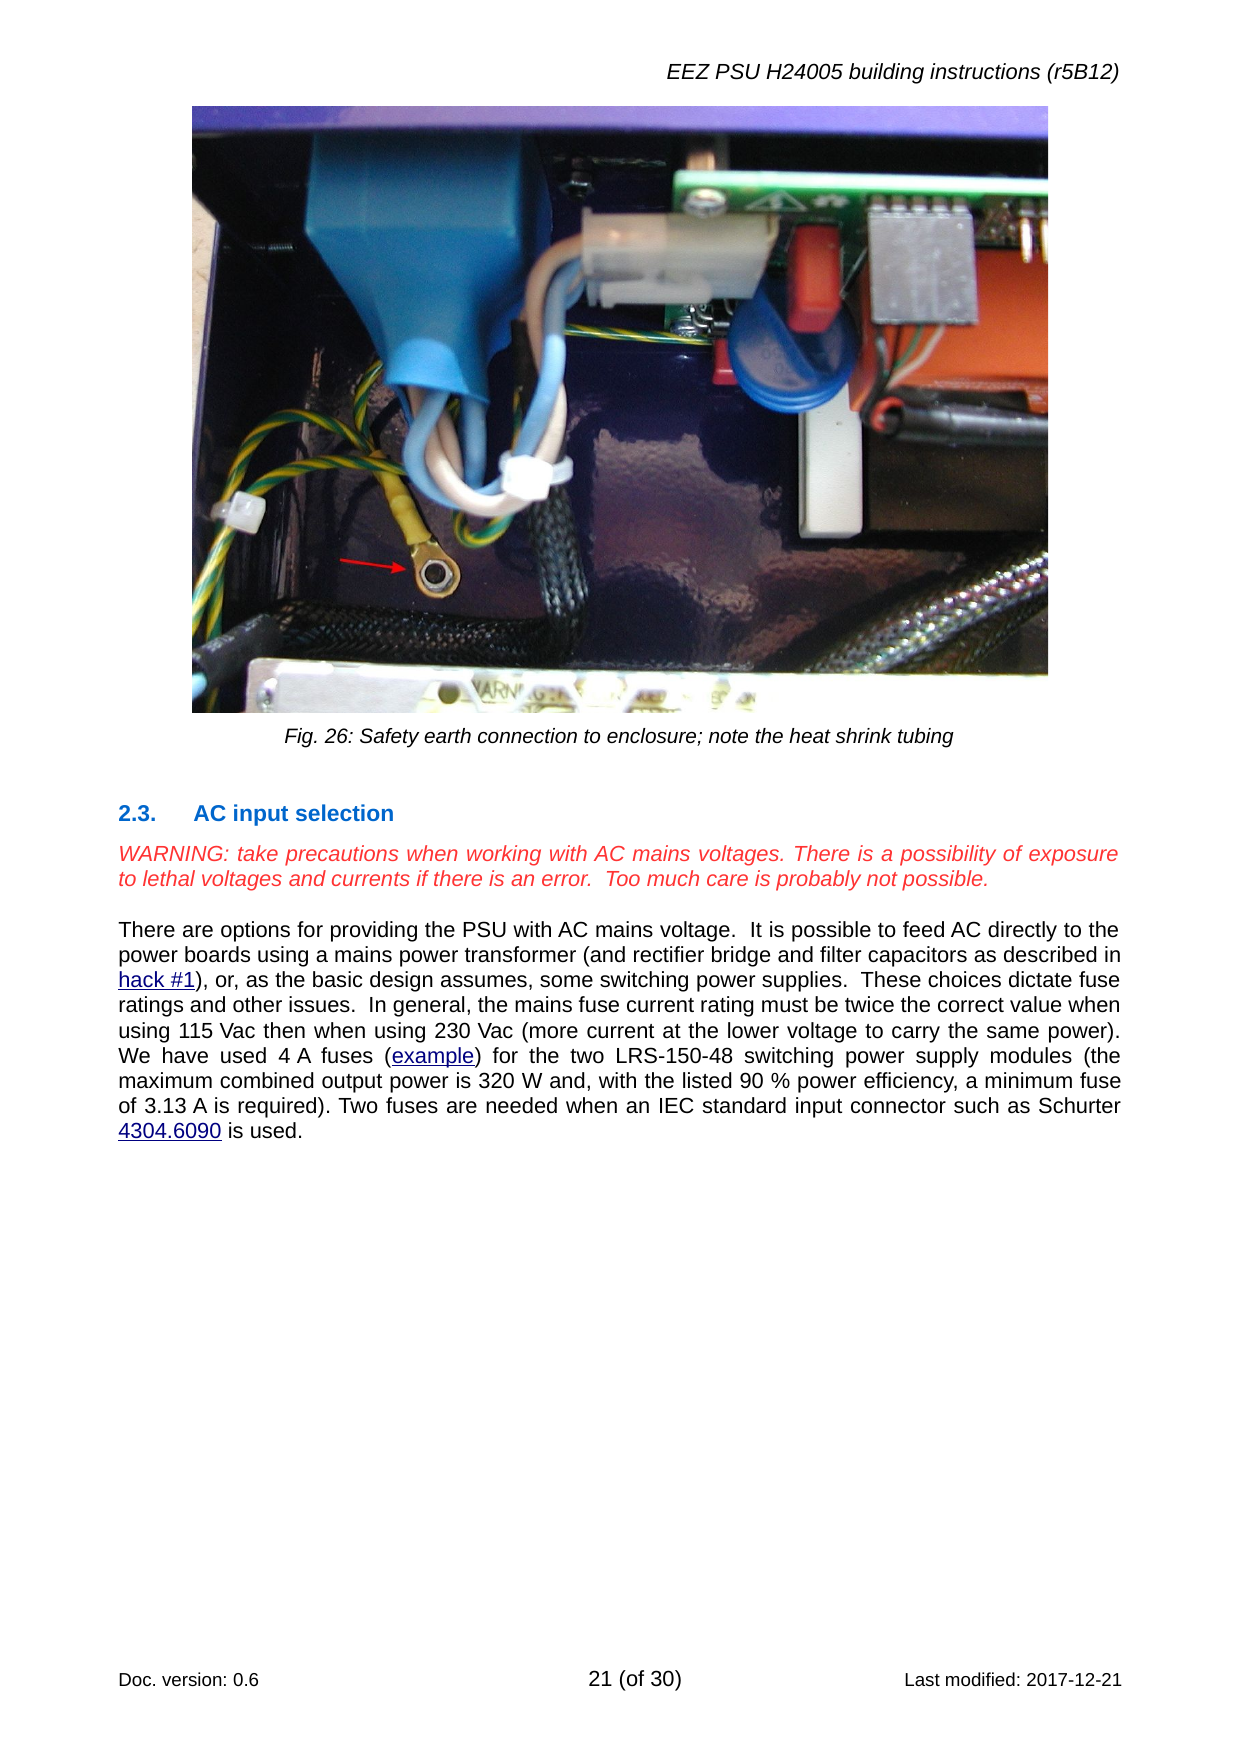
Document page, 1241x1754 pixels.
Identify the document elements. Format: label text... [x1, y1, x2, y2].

subtitle AC input selection [118, 800, 1122, 826]
text WARNING: take precautions when working with AC mains voltages. There is a possibility of exposure to lethal voltages and currents if there is an error. Too much care is probably not possible. [118, 841, 1122, 891]
picture [192, 106, 1049, 713]
text Fig. 26: Safety earth connection to enclosure; note the heat shrink tubing [192, 713, 1048, 748]
text There are options for providing the PSU with AC mains voltage. It is possible to feed AC directly to the power boards using a mains power transformer (and rectifier bridge and filter capacitors as described in hack #1), or, as the basic design assumes, some switching power supplies. These choices dictate fuse ratings and other issues. In general, the mains fuse current rating must be twice the correct value when using 115 Vac then when using 230 Vac (more current at the lower voltage to carry the same power). We have used 4 A fuses (example) for the two LRS-150-48 switching power supply modules (the maximum combined output power is 320 W and, with the listed 90 % power efficiency, a minimum fuse of 3.13 A is required). Two fuses are needed when an IEC standard input connector such as Schurter 4304.6090 is used. [118, 917, 1122, 1143]
